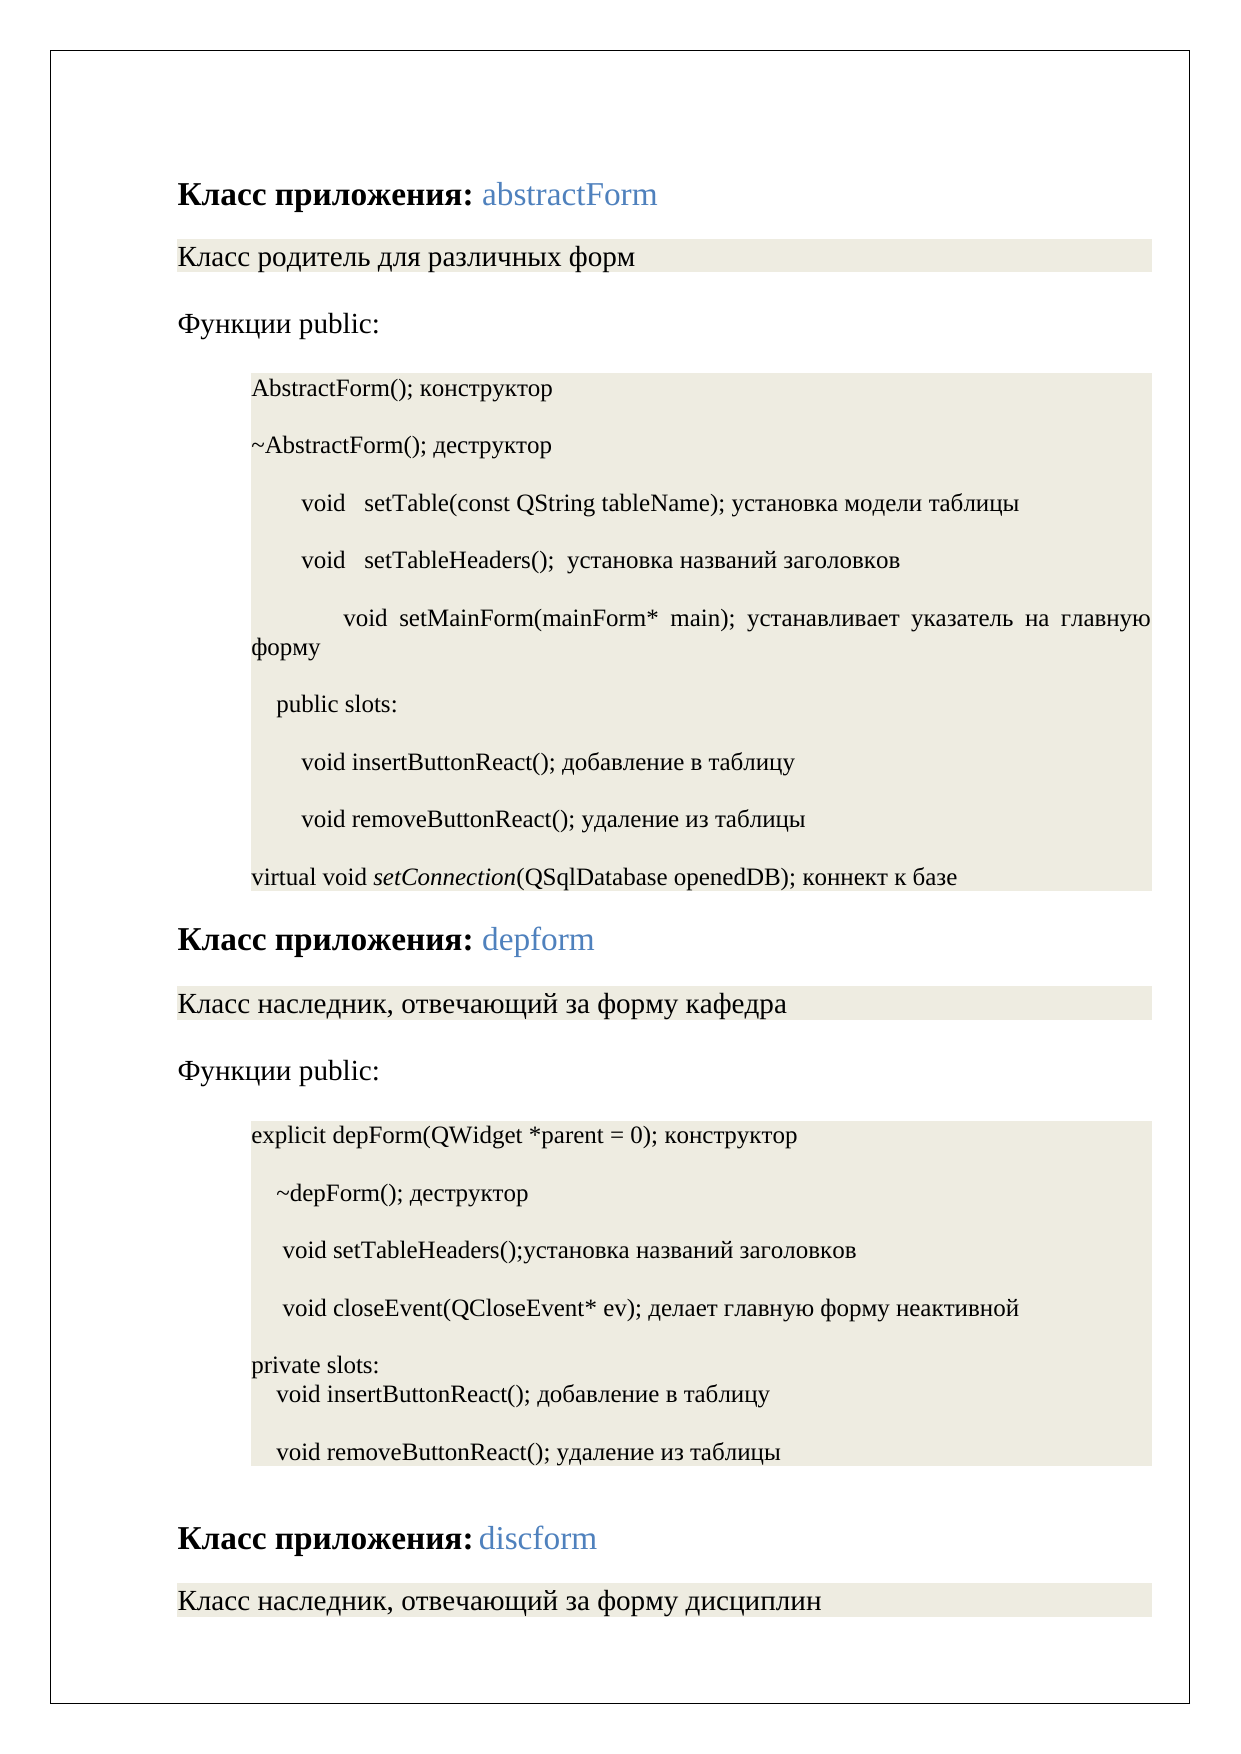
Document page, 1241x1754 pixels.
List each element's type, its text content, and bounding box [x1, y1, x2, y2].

text void removeButtonReact(); удаление из таблицы [251, 804, 1152, 833]
text ~depForm(); деструктор [251, 1178, 1152, 1207]
text Класс наследник, отвечающий за форму дисциплин [177, 1583, 1152, 1617]
text void insertButtonReact(); добавление в таблицу [251, 1379, 1152, 1408]
text Функции public: [177, 306, 1152, 339]
text void closeEvent(QCloseEvent* ev); делает главную форму неактивной [251, 1293, 1152, 1322]
text void setTable(const QString tableName); установка модели таблицы [251, 488, 1152, 517]
text Функции public: [177, 1053, 1152, 1087]
text void insertButtonReact(); добавление в таблицу [251, 747, 1152, 776]
text void setTableHeaders();установка названий заголовков [251, 1236, 1152, 1264]
text void setTableHeaders(); установка названий заголовков [251, 546, 1152, 574]
text Класс приложения: depform [177, 919, 1152, 958]
text virtual void setConnection(QSqlDatabase openedDB); коннект к базе [251, 862, 1152, 891]
text Класс родитель для различных форм [177, 239, 1152, 272]
text void setMainForm(mainForm* main); устанавливает указатель на главную форму [251, 603, 1152, 661]
text ~AbstractForm(); деструктор [251, 431, 1152, 459]
text Класс приложения: discform [177, 1518, 1152, 1557]
text explicit depForm(QWidget *parent = 0); конструктор [251, 1121, 1152, 1149]
text AbstractForm(); конструктор [251, 373, 1152, 402]
text Класс приложения: abstractForm [177, 174, 1152, 212]
text void removeButtonReact(); удаление из таблицы [251, 1437, 1152, 1466]
text private slots: [251, 1351, 1152, 1379]
text public slots: [251, 689, 1152, 718]
text Класс наследник, отвечающий за форму кафедра [177, 986, 1152, 1020]
